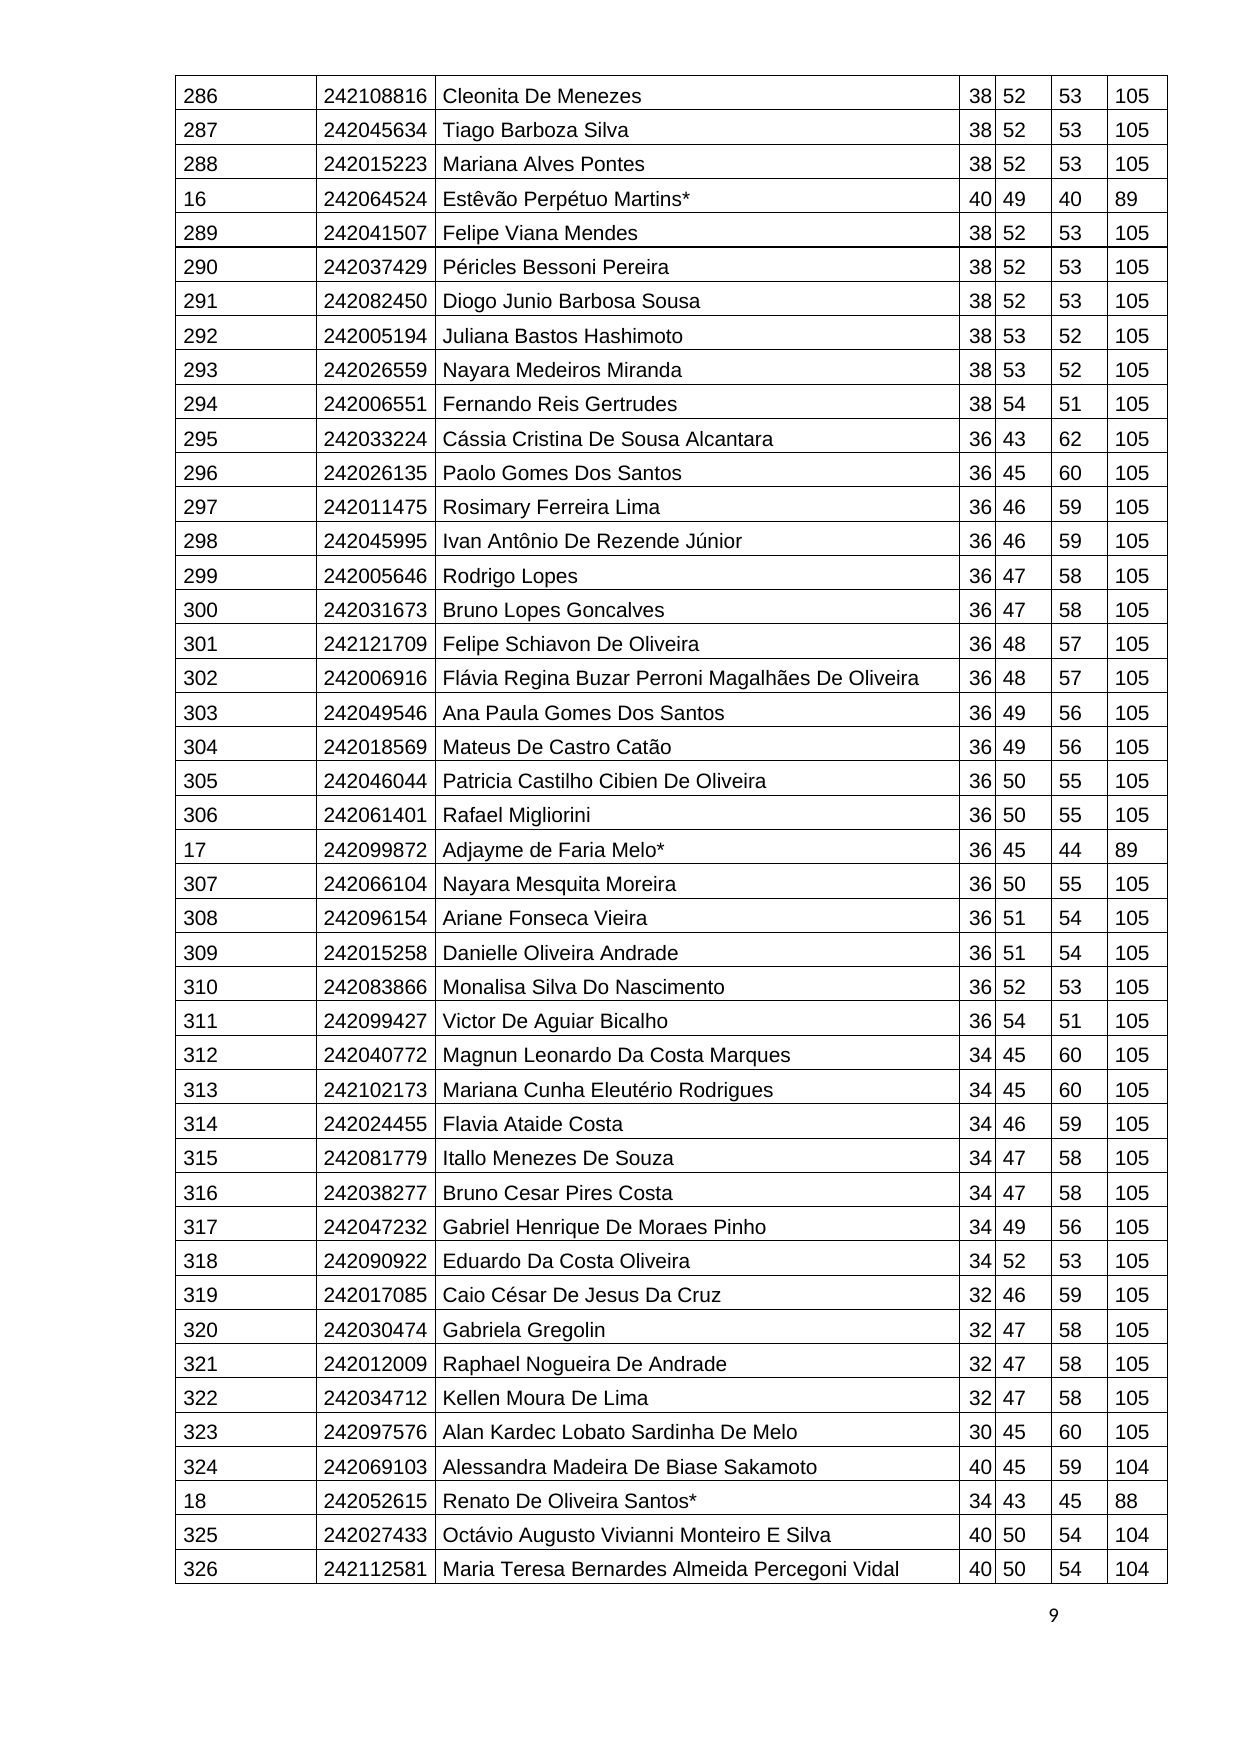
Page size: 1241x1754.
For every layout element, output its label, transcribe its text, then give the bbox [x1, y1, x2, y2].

table_cell 105 [1108, 1413, 1167, 1446]
table_cell 322 [176, 1378, 316, 1412]
table_cell 54 [1052, 1515, 1107, 1549]
table_cell 311 [176, 1001, 316, 1034]
table_cell 51 [1052, 1001, 1107, 1034]
table_cell 45 [996, 1447, 1051, 1480]
table_cell 242006551 [317, 385, 435, 418]
table_cell 242026135 [317, 453, 435, 486]
table_cell 325 [176, 1515, 316, 1549]
table_cell 45 [996, 1413, 1051, 1446]
table_cell 105 [1108, 899, 1167, 932]
table_cell 38 [960, 213, 995, 246]
table_cell 58 [1052, 1378, 1107, 1412]
table_cell 58 [1052, 1344, 1107, 1377]
table_cell 318 [176, 1241, 316, 1274]
table_cell 55 [1052, 864, 1107, 897]
table_cell 54 [996, 385, 1051, 418]
table_cell 59 [1052, 1276, 1107, 1309]
table_cell 32 [960, 1344, 995, 1377]
table_cell 47 [996, 1139, 1051, 1172]
table_cell 40 [960, 1515, 995, 1549]
table_cell 45 [996, 830, 1051, 863]
table_cell Péricles Bessoni Pereira [436, 248, 959, 281]
table_cell 300 [176, 590, 316, 623]
table_cell 242041507 [317, 213, 435, 246]
table_cell 290 [176, 248, 316, 281]
table_cell 36 [960, 796, 995, 829]
table_cell 105 [1108, 76, 1167, 109]
table_cell 242108816 [317, 76, 435, 109]
table_cell 38 [960, 282, 995, 315]
table_cell 58 [1052, 556, 1107, 589]
table_cell 242045995 [317, 522, 435, 555]
table_cell 36 [960, 899, 995, 932]
table_cell 242052615 [317, 1481, 435, 1514]
table_cell 242006916 [317, 659, 435, 692]
table_cell 38 [960, 385, 995, 418]
table_cell 242061401 [317, 796, 435, 829]
table_cell 34 [960, 1207, 995, 1240]
table_cell Paolo Gomes Dos Santos [436, 453, 959, 486]
table_cell 104 [1108, 1447, 1167, 1480]
table_cell 288 [176, 145, 316, 178]
table_cell 60 [1052, 1036, 1107, 1069]
table_cell 105 [1108, 1173, 1167, 1206]
table_cell Nayara Medeiros Miranda [436, 350, 959, 383]
table_cell Mateus De Castro Catão [436, 727, 959, 760]
table_cell 304 [176, 727, 316, 760]
table_cell 242011475 [317, 487, 435, 521]
table_cell 53 [1052, 1241, 1107, 1274]
table_cell 297 [176, 487, 316, 521]
table_cell 49 [996, 179, 1051, 212]
table_cell 309 [176, 933, 316, 966]
table_cell Flavia Ataide Costa [436, 1104, 959, 1137]
table_cell 320 [176, 1310, 316, 1343]
table_cell 105 [1108, 1036, 1167, 1069]
table_cell 52 [1052, 350, 1107, 383]
table_cell 305 [176, 761, 316, 795]
table_cell Mariana Cunha Eleutério Rodrigues [436, 1070, 959, 1103]
table_cell 242034712 [317, 1378, 435, 1412]
table_cell 291 [176, 282, 316, 315]
table_cell 36 [960, 556, 995, 589]
table_cell 294 [176, 385, 316, 418]
table_cell 40 [960, 1447, 995, 1480]
table_cell 105 [1108, 248, 1167, 281]
table_cell 36 [960, 727, 995, 760]
table_cell 295 [176, 419, 316, 452]
table_cell 286 [176, 76, 316, 109]
table_cell 89 [1108, 179, 1167, 212]
table_cell 242099427 [317, 1001, 435, 1034]
table_cell 59 [1052, 1447, 1107, 1480]
table_cell 54 [1052, 899, 1107, 932]
table_cell 53 [996, 316, 1051, 349]
table_cell 105 [1108, 693, 1167, 726]
table_cell Felipe Viana Mendes [436, 213, 959, 246]
table_cell Patricia Castilho Cibien De Oliveira [436, 761, 959, 795]
table_cell 242069103 [317, 1447, 435, 1480]
table_cell 242064524 [317, 179, 435, 212]
table_cell 52 [996, 110, 1051, 143]
table_cell Maria Teresa Bernardes Almeida Percegoni Vidal [436, 1550, 959, 1583]
table_cell Victor De Aguiar Bicalho [436, 1001, 959, 1034]
table_cell 242030474 [317, 1310, 435, 1343]
table_cell 36 [960, 522, 995, 555]
table_cell 49 [996, 727, 1051, 760]
table_cell 306 [176, 796, 316, 829]
table_cell 59 [1052, 1104, 1107, 1137]
table_cell 105 [1108, 1104, 1167, 1137]
table_cell 53 [1052, 282, 1107, 315]
table_cell 53 [1052, 76, 1107, 109]
table_cell 40 [960, 1550, 995, 1583]
table_cell 242121709 [317, 624, 435, 658]
table_cell 104 [1108, 1515, 1167, 1549]
table_cell 315 [176, 1139, 316, 1172]
table_cell 242090922 [317, 1241, 435, 1274]
table_cell 58 [1052, 590, 1107, 623]
table_cell 32 [960, 1276, 995, 1309]
table_cell 242027433 [317, 1515, 435, 1549]
table_cell Magnun Leonardo Da Costa Marques [436, 1036, 959, 1069]
table_cell 308 [176, 899, 316, 932]
table_cell 105 [1108, 385, 1167, 418]
table_cell 62 [1052, 419, 1107, 452]
table_cell 58 [1052, 1139, 1107, 1172]
table_cell 47 [996, 1310, 1051, 1343]
table_cell 51 [996, 899, 1051, 932]
table_cell 34 [960, 1173, 995, 1206]
table_cell 60 [1052, 453, 1107, 486]
table_cell Cleonita De Menezes [436, 76, 959, 109]
table_cell 287 [176, 110, 316, 143]
table_cell 105 [1108, 556, 1167, 589]
table_cell 242038277 [317, 1173, 435, 1206]
table_cell 104 [1108, 1550, 1167, 1583]
table_cell Tiago Barboza Silva [436, 110, 959, 143]
table_cell 298 [176, 522, 316, 555]
table_cell Flávia Regina Buzar Perroni Magalhães De Oliveira [436, 659, 959, 692]
table_cell 88 [1108, 1481, 1167, 1514]
table_cell Octávio Augusto Vivianni Monteiro E Silva [436, 1515, 959, 1549]
table_cell 242031673 [317, 590, 435, 623]
table_cell 30 [960, 1413, 995, 1446]
table_cell 242097576 [317, 1413, 435, 1446]
table_cell 105 [1108, 1344, 1167, 1377]
table_cell 52 [996, 1241, 1051, 1274]
table_cell Bruno Cesar Pires Costa [436, 1173, 959, 1206]
table_cell Felipe Schiavon De Oliveira [436, 624, 959, 658]
table_cell Rosimary Ferreira Lima [436, 487, 959, 521]
table_cell 307 [176, 864, 316, 897]
table_cell Mariana Alves Pontes [436, 145, 959, 178]
table_cell 54 [1052, 1550, 1107, 1583]
table_cell 105 [1108, 522, 1167, 555]
table_cell Caio César De Jesus Da Cruz [436, 1276, 959, 1309]
table_cell 242096154 [317, 899, 435, 932]
table_cell 47 [996, 1344, 1051, 1377]
table_cell 105 [1108, 213, 1167, 246]
table_cell 105 [1108, 761, 1167, 795]
table_cell 36 [960, 830, 995, 863]
table_cell 36 [960, 693, 995, 726]
table_cell 34 [960, 1241, 995, 1274]
table_cell 242017085 [317, 1276, 435, 1309]
table_cell 34 [960, 1036, 995, 1069]
table_cell 53 [1052, 110, 1107, 143]
table_cell 36 [960, 624, 995, 658]
table_cell 105 [1108, 796, 1167, 829]
table_cell 49 [996, 693, 1051, 726]
table_cell 53 [1052, 967, 1107, 1000]
table_cell 105 [1108, 1139, 1167, 1172]
table_cell 323 [176, 1413, 316, 1446]
table_cell Danielle Oliveira Andrade [436, 933, 959, 966]
table_cell 105 [1108, 1241, 1167, 1274]
table_cell Rafael Migliorini [436, 796, 959, 829]
table_cell 105 [1108, 864, 1167, 897]
table_cell 45 [996, 1036, 1051, 1069]
table_cell 38 [960, 76, 995, 109]
table_cell 302 [176, 659, 316, 692]
table_cell 105 [1108, 1070, 1167, 1103]
table_cell Bruno Lopes Goncalves [436, 590, 959, 623]
table_cell 105 [1108, 1310, 1167, 1343]
table_cell 54 [1052, 933, 1107, 966]
table_cell 47 [996, 1378, 1051, 1412]
table_cell 105 [1108, 659, 1167, 692]
table_cell 36 [960, 659, 995, 692]
table_cell 60 [1052, 1070, 1107, 1103]
table_cell 242018569 [317, 727, 435, 760]
table_cell 55 [1052, 761, 1107, 795]
table_cell Gabriel Henrique De Moraes Pinho [436, 1207, 959, 1240]
table_cell 242049546 [317, 693, 435, 726]
table_cell 57 [1052, 659, 1107, 692]
table_cell 303 [176, 693, 316, 726]
table_cell Cássia Cristina De Sousa Alcantara [436, 419, 959, 452]
table_cell 36 [960, 590, 995, 623]
table_cell 242047232 [317, 1207, 435, 1240]
table_cell 242040772 [317, 1036, 435, 1069]
table_cell 59 [1052, 487, 1107, 521]
table_cell 50 [996, 796, 1051, 829]
table_cell 36 [960, 864, 995, 897]
table_cell 47 [996, 590, 1051, 623]
table_cell 242046044 [317, 761, 435, 795]
table_cell 36 [960, 761, 995, 795]
table_cell 105 [1108, 453, 1167, 486]
table_cell 105 [1108, 316, 1167, 349]
table_cell 53 [1052, 248, 1107, 281]
table_cell 52 [996, 76, 1051, 109]
table_cell Diogo Junio Barbosa Sousa [436, 282, 959, 315]
table_cell 314 [176, 1104, 316, 1137]
table_cell 38 [960, 350, 995, 383]
table_cell 45 [996, 453, 1051, 486]
table_cell 38 [960, 110, 995, 143]
table_cell 105 [1108, 967, 1167, 1000]
table_cell 242033224 [317, 419, 435, 452]
table_cell 57 [1052, 624, 1107, 658]
table_cell 313 [176, 1070, 316, 1103]
table_cell 310 [176, 967, 316, 1000]
table_cell 317 [176, 1207, 316, 1240]
table_cell Raphael Nogueira De Andrade [436, 1344, 959, 1377]
table_cell Renato De Oliveira Santos* [436, 1481, 959, 1514]
table_cell Alan Kardec Lobato Sardinha De Melo [436, 1413, 959, 1446]
table_cell Rodrigo Lopes [436, 556, 959, 589]
table_cell 36 [960, 419, 995, 452]
table_cell 38 [960, 248, 995, 281]
table_cell 16 [176, 179, 316, 212]
table_cell 45 [1052, 1481, 1107, 1514]
table_cell 44 [1052, 830, 1107, 863]
table_cell 242082450 [317, 282, 435, 315]
table_cell 32 [960, 1378, 995, 1412]
table_cell 47 [996, 1173, 1051, 1206]
table_cell Eduardo Da Costa Oliveira [436, 1241, 959, 1274]
table_cell 242015223 [317, 145, 435, 178]
table_cell 55 [1052, 796, 1107, 829]
table_cell 299 [176, 556, 316, 589]
table_cell 242005646 [317, 556, 435, 589]
table_cell Alessandra Madeira De Biase Sakamoto [436, 1447, 959, 1480]
table_cell 242024455 [317, 1104, 435, 1137]
table_cell 242015258 [317, 933, 435, 966]
table_cell Estêvão Perpétuo Martins* [436, 179, 959, 212]
table_cell 321 [176, 1344, 316, 1377]
table_cell Ivan Antônio De Rezende Júnior [436, 522, 959, 555]
table_cell 242099872 [317, 830, 435, 863]
table_cell 52 [996, 145, 1051, 178]
table_cell 319 [176, 1276, 316, 1309]
table_cell 60 [1052, 1413, 1107, 1446]
table_cell 242026559 [317, 350, 435, 383]
table_cell 17 [176, 830, 316, 863]
table_cell 105 [1108, 282, 1167, 315]
table_cell 105 [1108, 350, 1167, 383]
table_cell 40 [1052, 179, 1107, 212]
table_cell 242012009 [317, 1344, 435, 1377]
table_cell 48 [996, 624, 1051, 658]
table_cell 45 [996, 1070, 1051, 1103]
table_cell 43 [996, 1481, 1051, 1514]
table_cell 46 [996, 522, 1051, 555]
table_cell 105 [1108, 727, 1167, 760]
table_cell 56 [1052, 693, 1107, 726]
table_cell 105 [1108, 933, 1167, 966]
table_cell 242066104 [317, 864, 435, 897]
table_cell 242037429 [317, 248, 435, 281]
table_cell 34 [960, 1139, 995, 1172]
table_cell 242045634 [317, 110, 435, 143]
table_cell 52 [996, 248, 1051, 281]
table_cell Kellen Moura De Lima [436, 1378, 959, 1412]
table_cell 18 [176, 1481, 316, 1514]
table_cell 105 [1108, 1378, 1167, 1412]
table_cell 46 [996, 1104, 1051, 1137]
table_cell 34 [960, 1104, 995, 1137]
table_cell 46 [996, 487, 1051, 521]
table_cell 48 [996, 659, 1051, 692]
table_cell 289 [176, 213, 316, 246]
table_cell 36 [960, 487, 995, 521]
table_cell 316 [176, 1173, 316, 1206]
table_cell 52 [1052, 316, 1107, 349]
table_cell 105 [1108, 1001, 1167, 1034]
table_cell 56 [1052, 727, 1107, 760]
table_cell Itallo Menezes De Souza [436, 1139, 959, 1172]
table_cell 293 [176, 350, 316, 383]
table_cell 36 [960, 967, 995, 1000]
table_cell 105 [1108, 1207, 1167, 1240]
table_cell Juliana Bastos Hashimoto [436, 316, 959, 349]
table_cell 50 [996, 761, 1051, 795]
table_cell 312 [176, 1036, 316, 1069]
table_cell 43 [996, 419, 1051, 452]
table_cell 53 [1052, 145, 1107, 178]
table_cell 292 [176, 316, 316, 349]
table_cell Fernando Reis Gertrudes [436, 385, 959, 418]
table_cell 36 [960, 933, 995, 966]
table_cell 36 [960, 1001, 995, 1034]
table_cell 40 [960, 179, 995, 212]
table_cell 242102173 [317, 1070, 435, 1103]
table_cell 52 [996, 282, 1051, 315]
table_cell 242005194 [317, 316, 435, 349]
table_cell 34 [960, 1481, 995, 1514]
table_cell 105 [1108, 419, 1167, 452]
table_cell Adjayme de Faria Melo* [436, 830, 959, 863]
table_cell 105 [1108, 1276, 1167, 1309]
table_cell 36 [960, 453, 995, 486]
table_cell 56 [1052, 1207, 1107, 1240]
table_cell 32 [960, 1310, 995, 1343]
table_cell 50 [996, 864, 1051, 897]
table_cell 46 [996, 1276, 1051, 1309]
table_cell 53 [996, 350, 1051, 383]
table_cell 301 [176, 624, 316, 658]
table_cell 105 [1108, 487, 1167, 521]
table_cell 38 [960, 145, 995, 178]
table_cell 242081779 [317, 1139, 435, 1172]
table_cell Ariane Fonseca Vieira [436, 899, 959, 932]
table_cell 50 [996, 1515, 1051, 1549]
table_cell 38 [960, 316, 995, 349]
table_cell 105 [1108, 590, 1167, 623]
table_cell 50 [996, 1550, 1051, 1583]
table_cell Monalisa Silva Do Nascimento [436, 967, 959, 1000]
table_cell 59 [1052, 522, 1107, 555]
table_cell 324 [176, 1447, 316, 1480]
table_cell 58 [1052, 1173, 1107, 1206]
table_cell 51 [1052, 385, 1107, 418]
table_cell 242112581 [317, 1550, 435, 1583]
table_cell 54 [996, 1001, 1051, 1034]
table_cell 52 [996, 967, 1051, 1000]
table_cell 52 [996, 213, 1051, 246]
table_cell 326 [176, 1550, 316, 1583]
table_cell Gabriela Gregolin [436, 1310, 959, 1343]
table_cell 105 [1108, 145, 1167, 178]
table_cell 89 [1108, 830, 1167, 863]
table_cell 58 [1052, 1310, 1107, 1343]
table_cell 34 [960, 1070, 995, 1103]
table_cell Nayara Mesquita Moreira [436, 864, 959, 897]
table_cell 242083866 [317, 967, 435, 1000]
table_cell 105 [1108, 110, 1167, 143]
table_cell 105 [1108, 624, 1167, 658]
table_cell 47 [996, 556, 1051, 589]
table_cell 49 [996, 1207, 1051, 1240]
table_cell Ana Paula Gomes Dos Santos [436, 693, 959, 726]
table_cell 296 [176, 453, 316, 486]
table_cell 53 [1052, 213, 1107, 246]
table_cell 51 [996, 933, 1051, 966]
